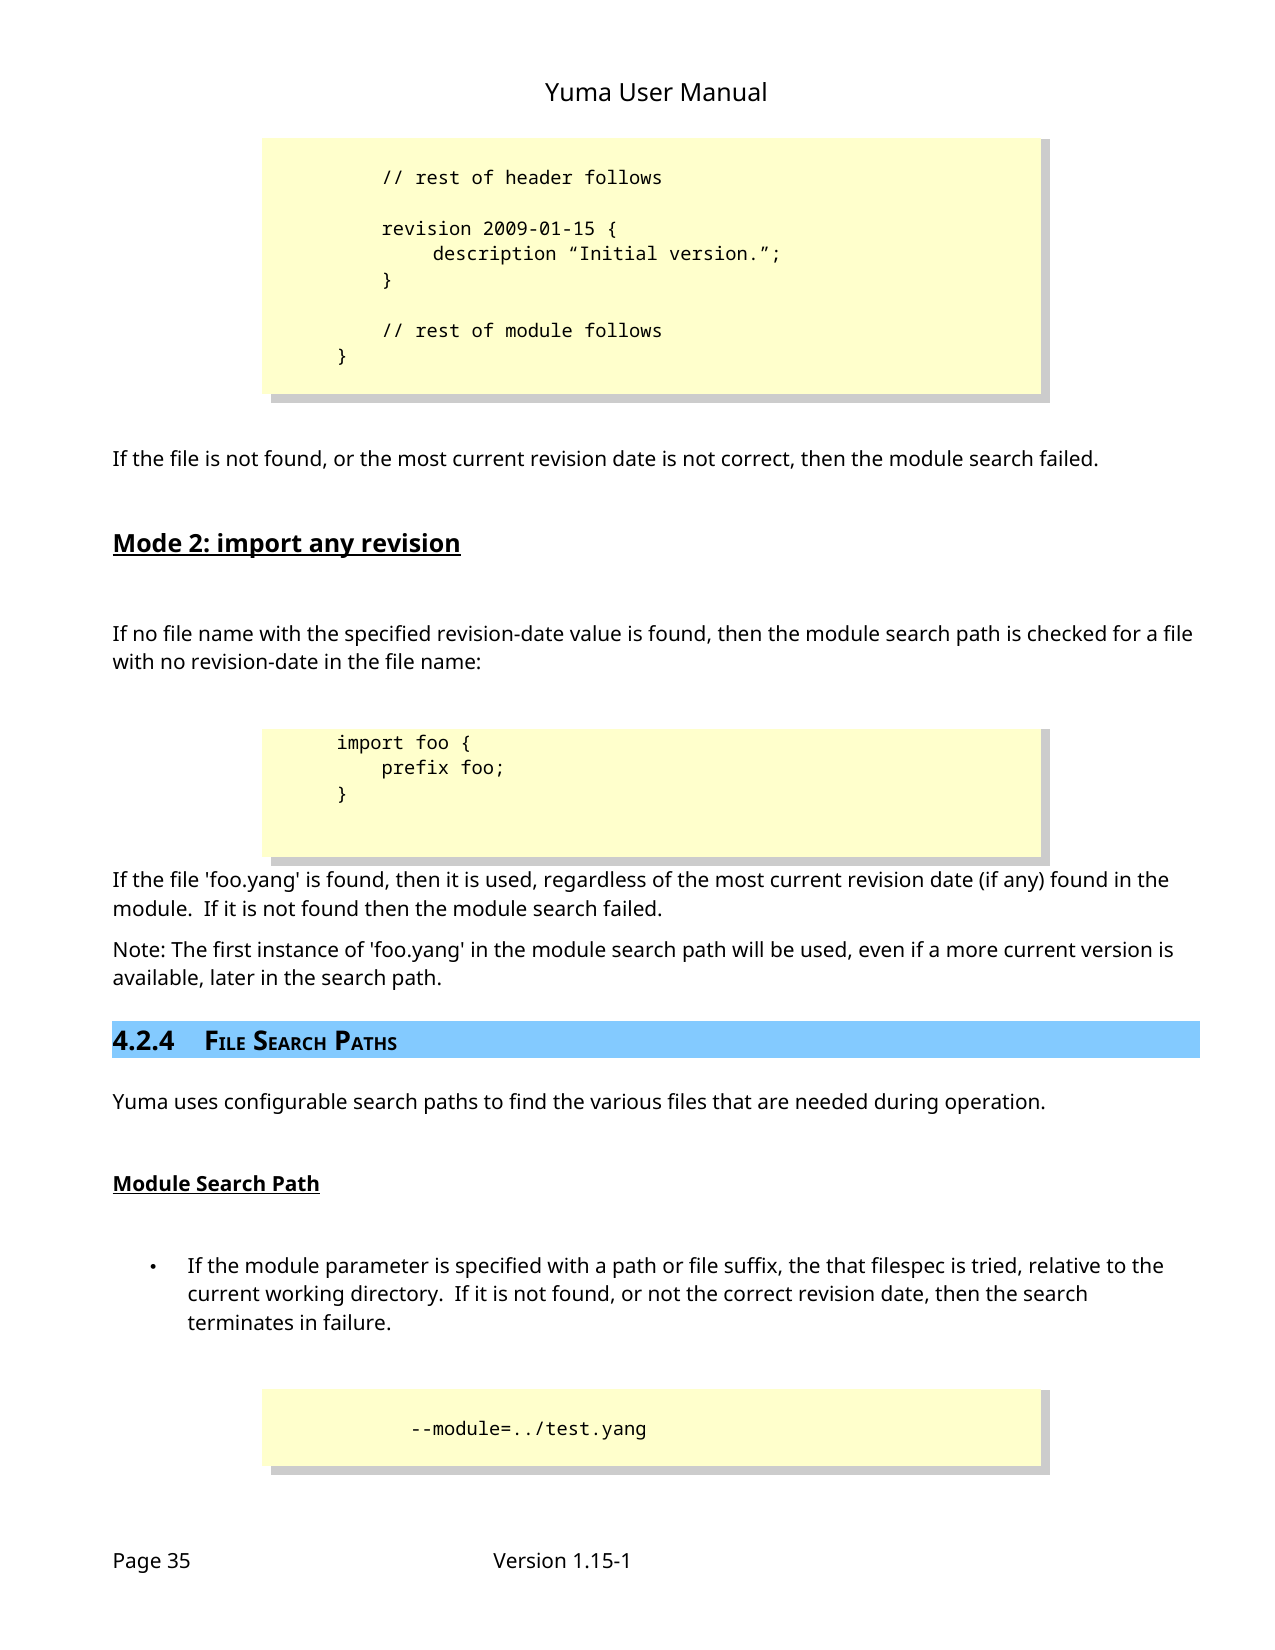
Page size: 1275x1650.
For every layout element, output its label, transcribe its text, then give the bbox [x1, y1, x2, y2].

text Mode 2: import any revision [112, 526, 1200, 559]
text // rest of module follows [262, 317, 1041, 343]
text // rest of header follows [262, 164, 1041, 189]
text revision 2009-01-15 { [262, 215, 1041, 241]
text Module Search Path [112, 1169, 1200, 1197]
text import foo { prefix foo; } [262, 729, 1041, 806]
text description “Initial version.”; [262, 241, 1041, 266]
list If the module parameter is specified with a path or file suffix, the that filespec is tried, relative to the current working directory. If it is not found, or not the correct revision date, then the search terminates in failure. [150, 1251, 1200, 1336]
text Yuma uses configurable search paths to find the various files that are needed during operation. [112, 1087, 1200, 1115]
text } [262, 266, 1041, 292]
text If the file 'foo.yang' is found, then it is used, regardless of the most current revision date (if any) found in the module. If it is not found then the module search failed. [112, 866, 1200, 922]
text If the file is not found, or the most current revision date is not correct, then the module search failed. [112, 444, 1200, 472]
text If no file name with the specified revision-date value is found, then the module search path is checked for a file with no revision-date in the file name: [112, 619, 1200, 676]
text } [262, 343, 1041, 368]
text --module=../test.yang [262, 1415, 1041, 1441]
text Note: The first instance of 'foo.yang' in the module search path will be used, even if a more current version is available, later in the search path. [112, 935, 1200, 992]
subtitle File Search Paths [112, 1021, 1200, 1058]
